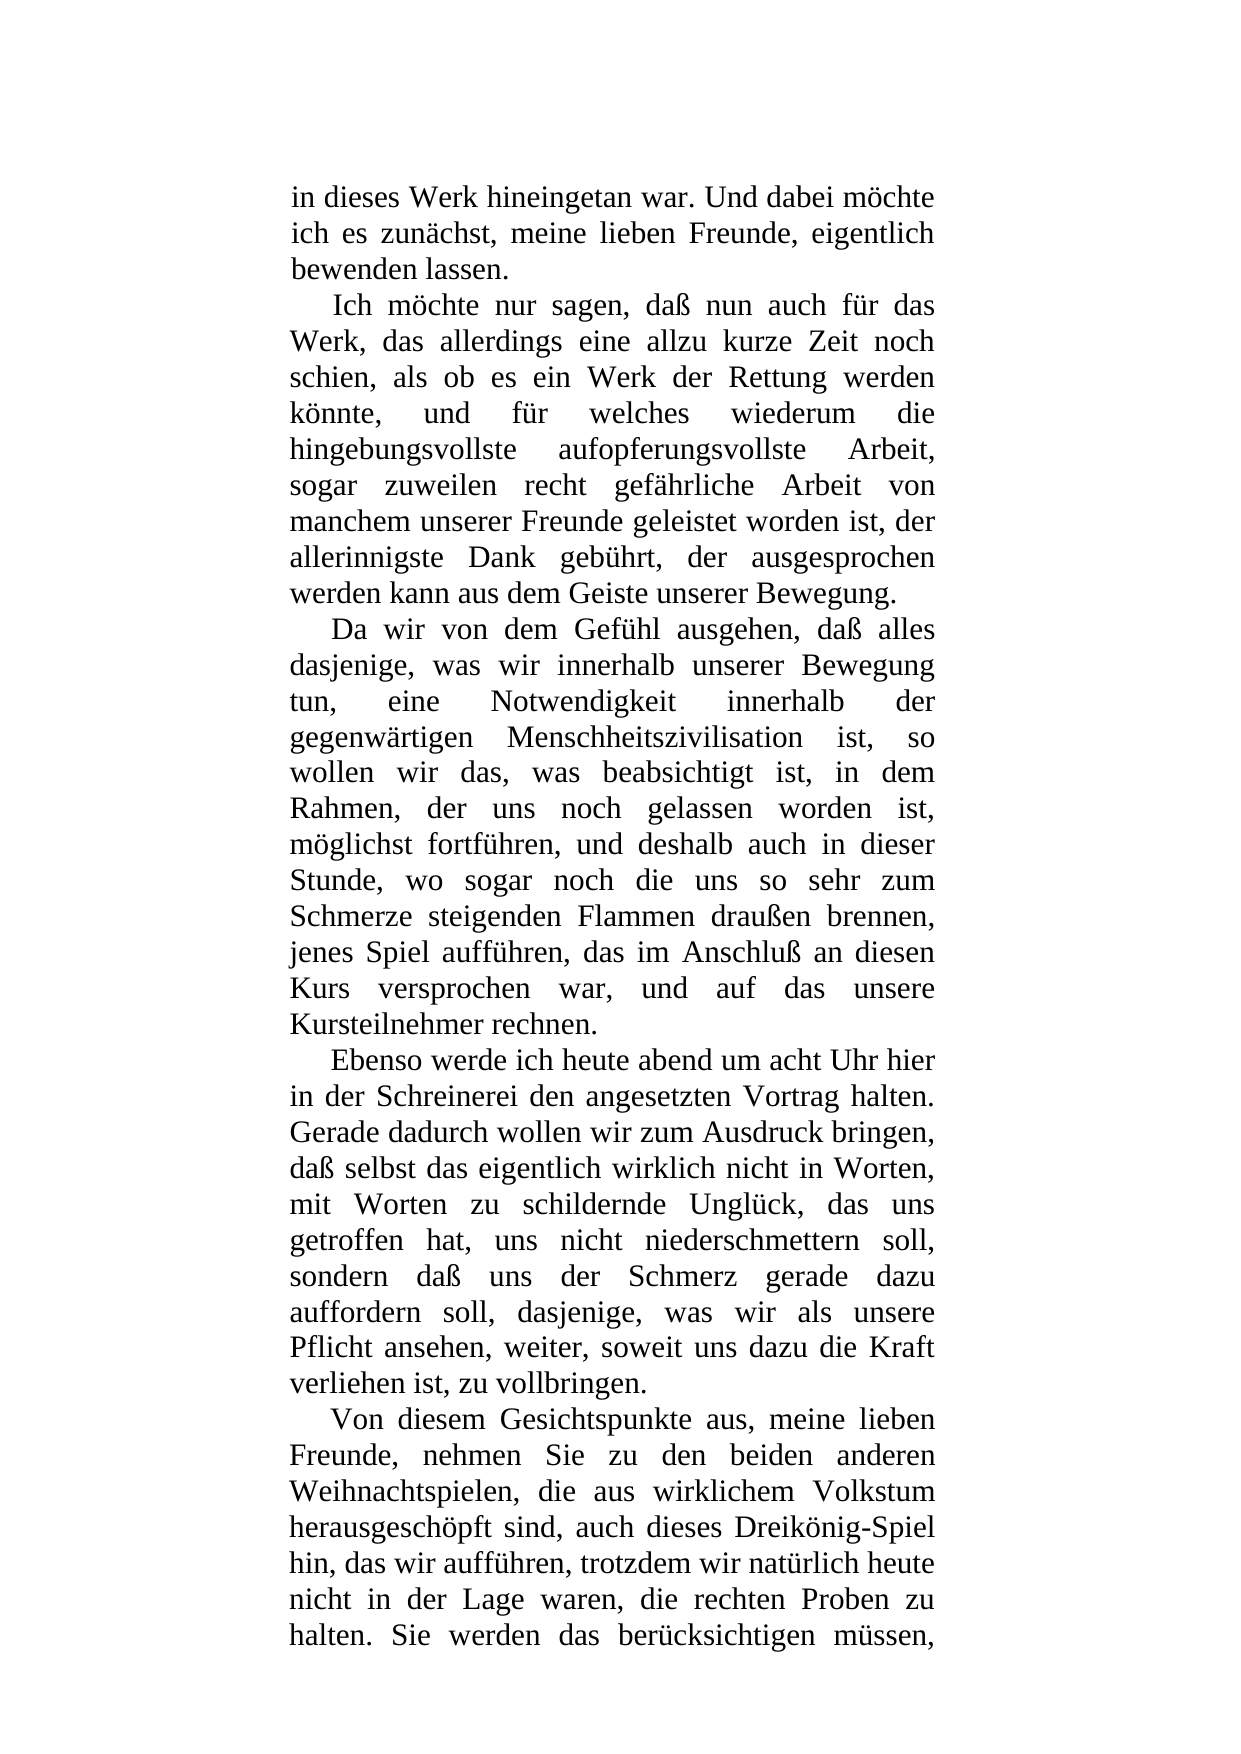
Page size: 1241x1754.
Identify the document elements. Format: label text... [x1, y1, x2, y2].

text in dieses Werk hineingetan war. Und dabei möchte ich es zunächst, meine lieben Freunde, eigentlich bewenden lassen. [291, 179, 935, 287]
text Da wir von dem Gefühl ausgehen, daß alles dasjenige, was wir innerhalb unserer Bewegung tun, eine Notwendigkeit innerhalb der gegenwärtigen Menschheitszivilisation ist, so wollen wir das, was beabsichtigt ist, in dem Rahmen, der uns noch gelassen worden ist, möglichst fortführen, und deshalb auch in dieser Stunde, wo sogar noch die uns so sehr zum Schmerze steigenden Flammen draußen brennen, jenes Spiel aufführen, das im Anschluß an diesen Kurs versprochen war, und auf das unsere Kursteilnehmer rechnen. [289, 610, 936, 1041]
text Ebenso werde ich heute abend um acht Uhr hier in der Schreinerei den angesetzten Vortrag halten. Gerade dadurch wollen wir zum Ausdruck bringen, daß selbst das eigentlich wirklich nicht in Worten, mit Worten zu schildernde Unglück, das uns getroffen hat, uns nicht niederschmettern soll, sondern daß uns der Schmerz gerade dazu auffordern soll, dasjenige, was wir als unsere Pflicht ansehen, weiter, soweit uns dazu die Kraft verliehen ist, zu vollbringen. [289, 1041, 936, 1401]
text Ich möchte nur sagen, daß nun auch für das Werk, das allerdings eine allzu kurze Zeit noch schien, als ob es ein Werk der Rettung werden könnte, und für welches wiederum die hingebungsvollste aufopferungsvollste Arbeit, sogar zuweilen recht gefährliche Arbeit von manchem unserer Freunde geleistet worden ist, der allerinnigste Dank gebührt, der ausgesprochen werden kann aus dem Geiste unserer Bewegung. [289, 287, 936, 610]
text Von diesem Gesichtspunkte aus, meine lieben Freunde, nehmen Sie zu den beiden anderen Weihnachtspielen, die aus wirklichem Volkstum herausgeschöpft sind, auch dieses Dreikönig-Spiel hin, das wir aufführen, trotzdem wir natürlich heute nicht in der Lage waren, die rechten Proben zu halten. Sie werden das berücksichtigen müssen, [289, 1401, 936, 1652]
